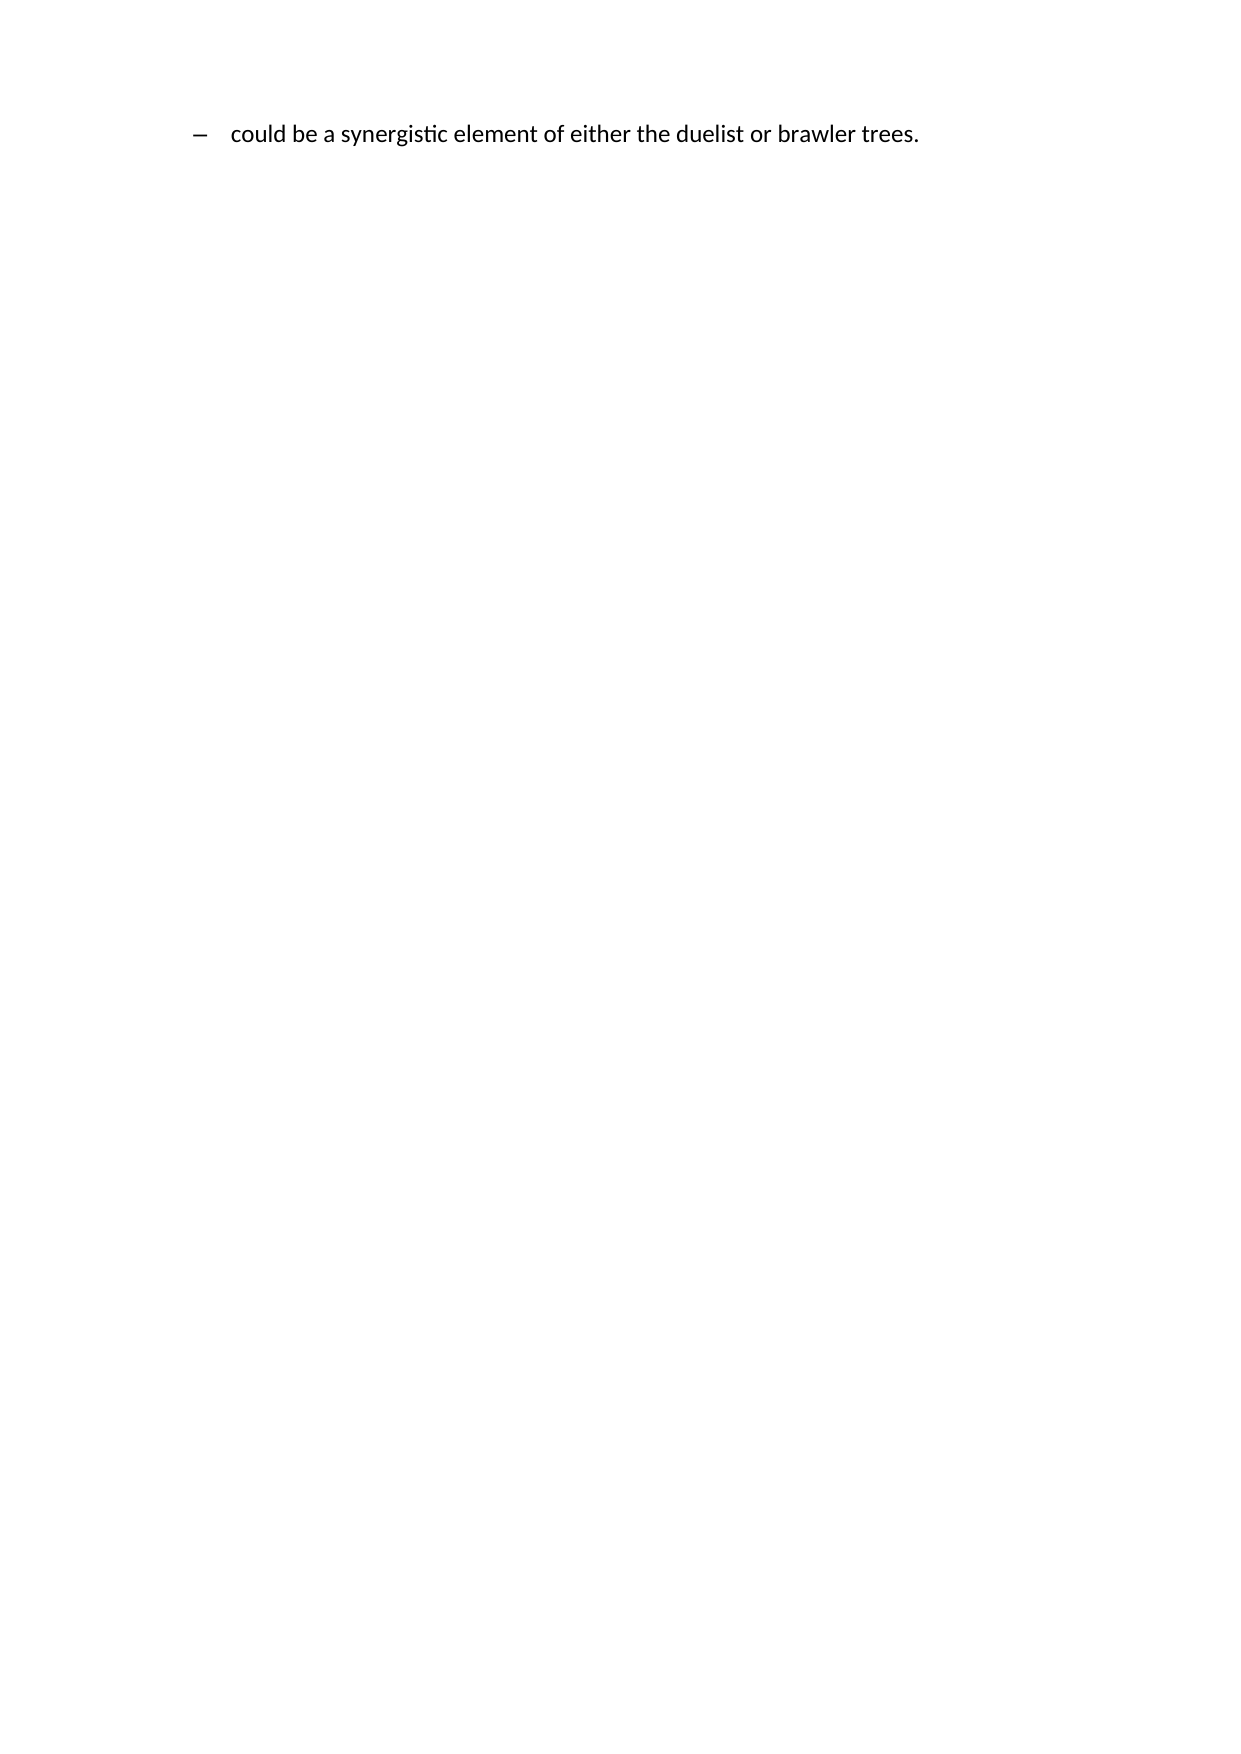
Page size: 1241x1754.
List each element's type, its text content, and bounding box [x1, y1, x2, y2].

list could be a synergistic element of either the duelist or brawler trees. [193, 118, 1122, 149]
